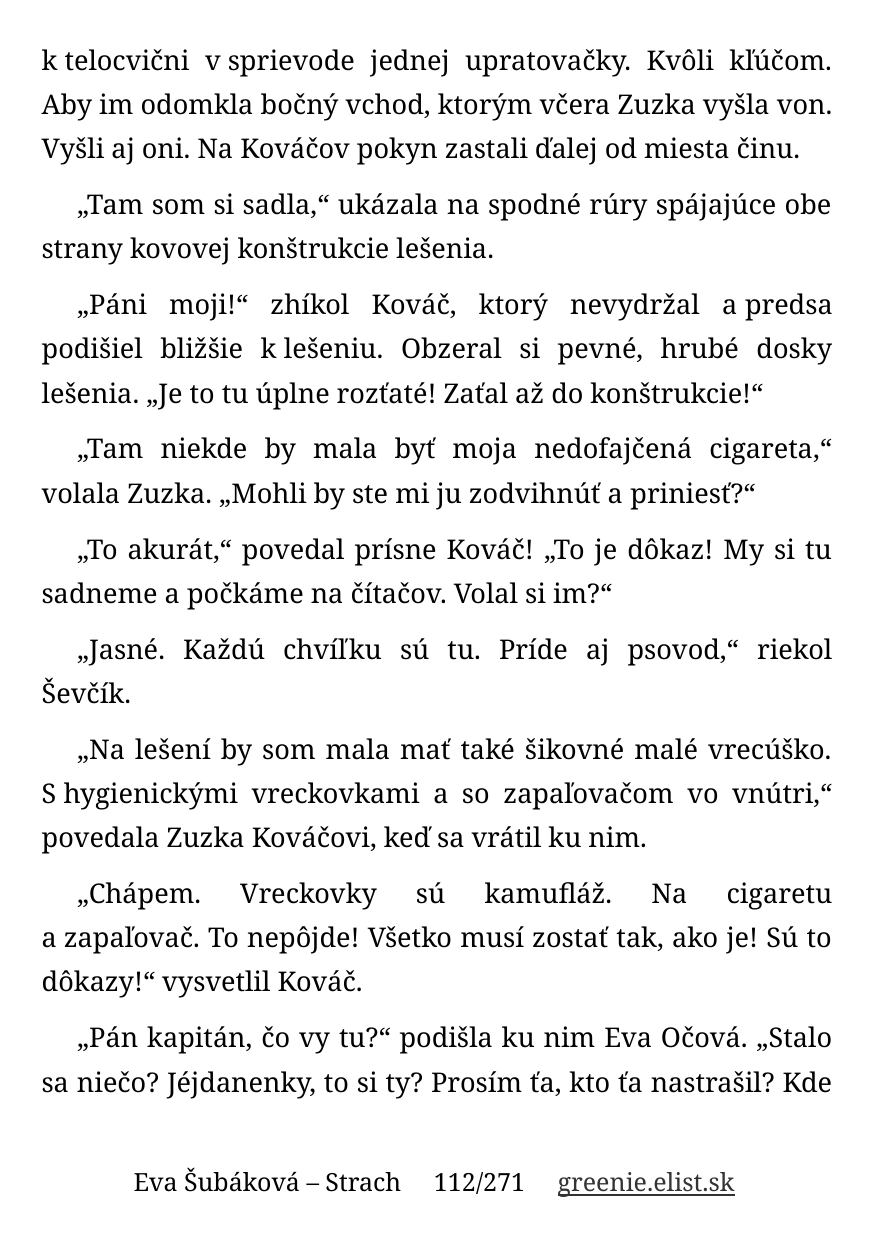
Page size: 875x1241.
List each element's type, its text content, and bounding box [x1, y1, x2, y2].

text k telocvični v sprievode jednej upratovačky. Kvôli kľúčom. Aby im odomkla bočný vchod, ktorým včera Zuzka vyšla von. Vyšli aj oni. Na Kováčov pokyn zastali ďalej od miesta činu. [41, 41, 833, 167]
text „Páni moji!“ zhíkol Kováč, ktorý nevydržal a predsa podišiel bližšie k lešeniu. Obzeral si pevné, hrubé dosky lešenia. „Je to tu úplne rozťaté! Zaťal až do konštrukcie!“ [41, 286, 833, 411]
text „Tam niekde by mala byť moja nedofajčená cigareta,“ volala Zuzka. „Mohli by ste mi ju zodvihnúť a priniesť?“ [41, 430, 833, 511]
text „To akurát,“ povedal prísne Kováč! „To je dôkaz! My si tu sadneme a počkáme na čítačov. Volal si im?“ [41, 530, 833, 611]
text „Tam som si sadla,“ ukázala na spodné rúry spájajúce obe strany kovovej konštrukcie lešenia. [41, 186, 833, 267]
text „Chápem. Vreckovky sú kamufláž. Na cigaretu a zapaľovač. To nepôjde! Všetko musí zostať tak, ako je! Sú to dôkazy!“ vysvetlil Kováč. [41, 874, 833, 1000]
text „Jasné. Každú chvíľku sú tu. Príde aj psovod,“ riekol Ševčík. [41, 630, 833, 711]
text „Na lešení by som mala mať také šikovné malé vrecúško. S hygienickými vreckovkami a so zapaľovačom vo vnútri,“ povedala Zuzka Kováčovi, keď sa vrátil ku nim. [41, 730, 833, 856]
text „Pán kapitán, čo vy tu?“ podišla ku nim Eva Očová. „Stalo sa niečo? Jéjdanenky, to si ty? Prosím ťa, kto ťa nastrašil? Kde [41, 1019, 833, 1100]
